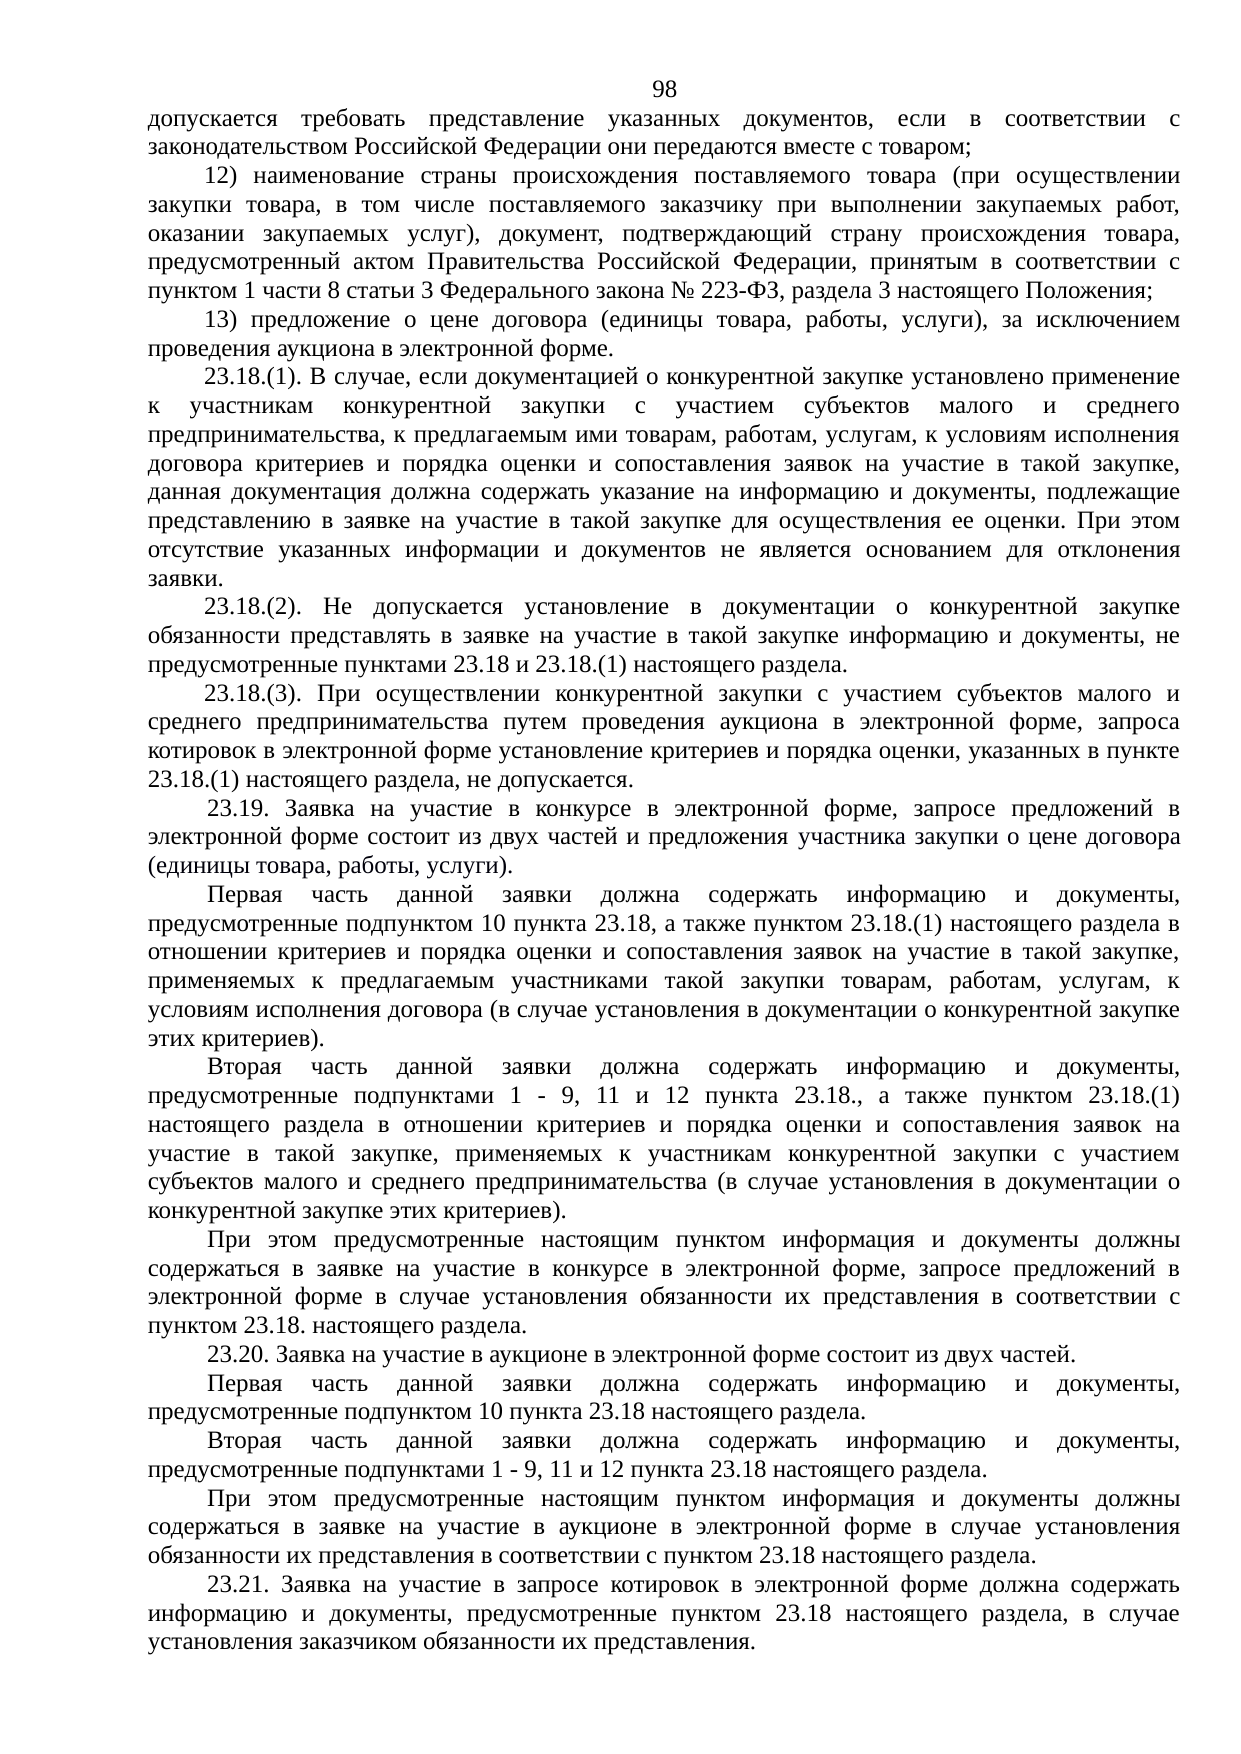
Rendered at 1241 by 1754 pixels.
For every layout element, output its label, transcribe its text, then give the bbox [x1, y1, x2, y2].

text 23.18.(3). При осуществлении конкурентной закупки с участием субъектов малого и среднего предпринимательства путем проведения аукциона в электронной форме, запроса котировок в электронной форме установление критериев и порядка оценки, указанных в пункте 23.18.(1) настоящего раздела, не допускается. [148, 678, 1181, 793]
text 13) предложение о цене договора (единицы товара, работы, услуги), за исключением проведения аукциона в электронной форме. [148, 304, 1181, 361]
text Первая часть данной заявки должна содержать информацию и документы, предусмотренные подпунктом 10 пункта 23.18, а также пунктом 23.18.(1) настоящего раздела в отношении критериев и порядка оценки и сопоставления заявок на участие в такой закупке, применяемых к предлагаемым участниками такой закупки товарам, работам, услугам, к условиям исполнения договора (в случае установления в документации о конкурентной закупке этих критериев). [148, 879, 1181, 1051]
text Первая часть данной заявки должна содержать информацию и документы, предусмотренные подпунктом 10 пункта 23.18 настоящего раздела. [148, 1368, 1181, 1425]
text Вторая часть данной заявки должна содержать информацию и документы, предусмотренные подпунктами 1 - 9, 11 и 12 пункта 23.18 настоящего раздела. [148, 1425, 1181, 1483]
text допускается требовать представление указанных документов, если в соответствии с законодательством Российской Федерации они передаются вместе с товаром; [148, 103, 1181, 160]
text 23.19. Заявка на участие в конкурсе в электронной форме, запросе предложений в электронной форме состоит из двух частей и предложения участника закупки о цене договора (единицы товара, работы, услуги). [148, 793, 1181, 879]
text 23.18.(1). В случае, если документацией о конкурентной закупке установлено применение к участникам конкурентной закупки с участием субъектов малого и среднего предпринимательства, к предлагаемым ими товарам, работам, услугам, к условиям исполнения договора критериев и порядка оценки и сопоставления заявок на участие в такой закупке, данная документация должна содержать указание на информацию и документы, подлежащие представлению в заявке на участие в такой закупке для осуществления ее оценки. При этом отсутствие указанных информации и документов не является основанием для отклонения заявки. [148, 361, 1181, 591]
text При этом предусмотренные настоящим пунктом информация и документы должны содержаться в заявке на участие в аукционе в электронной форме в случае установления обязанности их представления в соответствии с пунктом 23.18 настоящего раздела. [148, 1483, 1181, 1569]
text 23.21. Заявка на участие в запросе котировок в электронной форме должна содержать информацию и документы, предусмотренные пунктом 23.18 настоящего раздела, в случае установления заказчиком обязанности их представления. [148, 1569, 1181, 1655]
text 23.20. Заявка на участие в аукционе в электронной форме состоит из двух частей. [148, 1339, 1181, 1368]
text При этом предусмотренные настоящим пунктом информация и документы должны содержаться в заявке на участие в конкурсе в электронной форме, запросе предложений в электронной форме в случае установления обязанности их представления в соответствии с пунктом 23.18. настоящего раздела. [148, 1224, 1181, 1339]
text 23.18.(2). Не допускается установление в документации о конкурентной закупке обязанности представлять в заявке на участие в такой закупке информацию и документы, не предусмотренные пунктами 23.18 и 23.18.(1) настоящего раздела. [148, 591, 1181, 678]
text Вторая часть данной заявки должна содержать информацию и документы, предусмотренные подпунктами 1 - 9, 11 и 12 пункта 23.18., а также пунктом 23.18.(1) настоящего раздела в отношении критериев и порядка оценки и сопоставления заявок на участие в такой закупке, применяемых к участникам конкурентной закупки с участием субъектов малого и среднего предпринимательства (в случае установления в документации о конкурентной закупке этих критериев). [148, 1051, 1181, 1224]
text 12) наименование страны происхождения поставляемого товара (при осуществлении закупки товара, в том числе поставляемого заказчику при выполнении закупаемых работ, оказании закупаемых услуг), документ, подтверждающий страну происхождения товара, предусмотренный актом Правительства Российской Федерации, принятым в соответствии с пунктом 1 части 8 статьи 3 Федерального закона № 223-ФЗ, раздела 3 настоящего Положения; [148, 160, 1181, 304]
